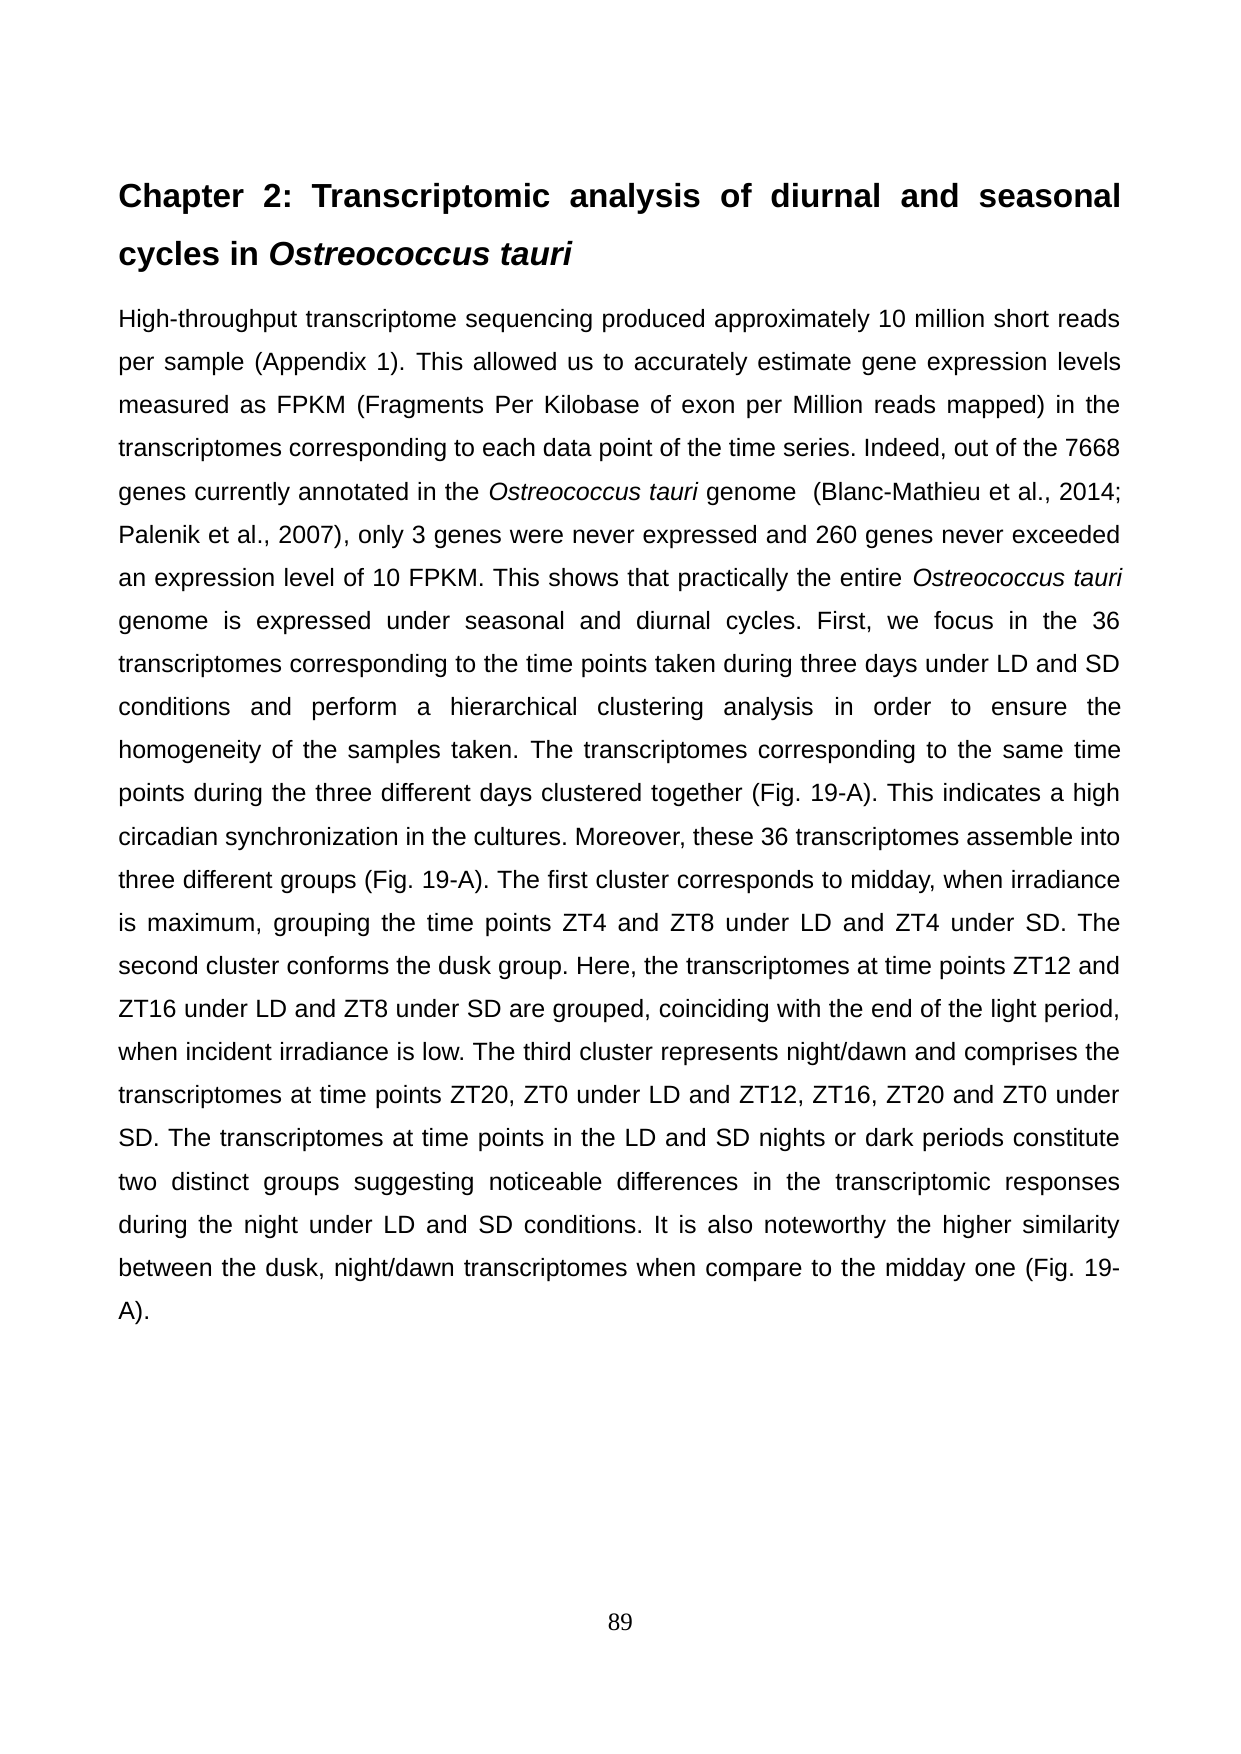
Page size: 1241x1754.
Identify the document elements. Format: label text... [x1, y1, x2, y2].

subtitle Chapter 2: Transcriptomic analysis of diurnal and seasonal cycles in Ostreococcus tauri [118, 176, 1122, 272]
text High-throughput transcriptome sequencing produced approximately 10 million short reads per sample (Appendix 1). This allowed us to accurately estimate gene expression levels measured as FPKM (Fragments Per Kilobase of exon per Million reads mapped) in the transcriptomes corresponding to each data point of the time series. Indeed, out of the 7668 genes currently annotated in the Ostreococcus tauri genome (Blanc-Mathieu et al., 2014; Palenik et al., 2007)⁠, only 3 genes were never expressed and 260 genes never exceeded an expression level of 10 FPKM. This shows that practically the entire Ostreococcus tauri genome is expressed under seasonal and diurnal cycles. First, we focus in the 36 transcriptomes corresponding to the time points taken during three days under LD and SD conditions and perform a hierarchical clustering analysis in order to ensure the homogeneity of the samples taken. The transcriptomes corresponding to the same time points during the three different days clustered together (Fig. 19-A). This indicates a high circadian synchronization in the cultures. Moreover, these 36 transcriptomes assemble into three different groups (Fig. 19-A). The first cluster corresponds to midday, when irradiance is maximum, grouping the time points ZT4 and ZT8 under LD and ZT4 under SD. The second cluster conforms the dusk group. Here, the transcriptomes at time points ZT12 and ZT16 under LD and ZT8 under SD are grouped, coinciding with the end of the light period, when incident irradiance is low. The third cluster represents night/dawn and comprises the transcriptomes at time points ZT20, ZT0 under LD and ZT12, ZT16, ZT20 and ZT0 under SD. The transcriptomes at time points in the LD and SD nights or dark periods constitute two distinct groups suggesting noticeable differences in the transcriptomic responses during the night under LD and SD conditions. It is also noteworthy the higher similarity between the dusk, night/dawn transcriptomes when compare to the midday one (Fig. 19-A). [118, 304, 1122, 1325]
